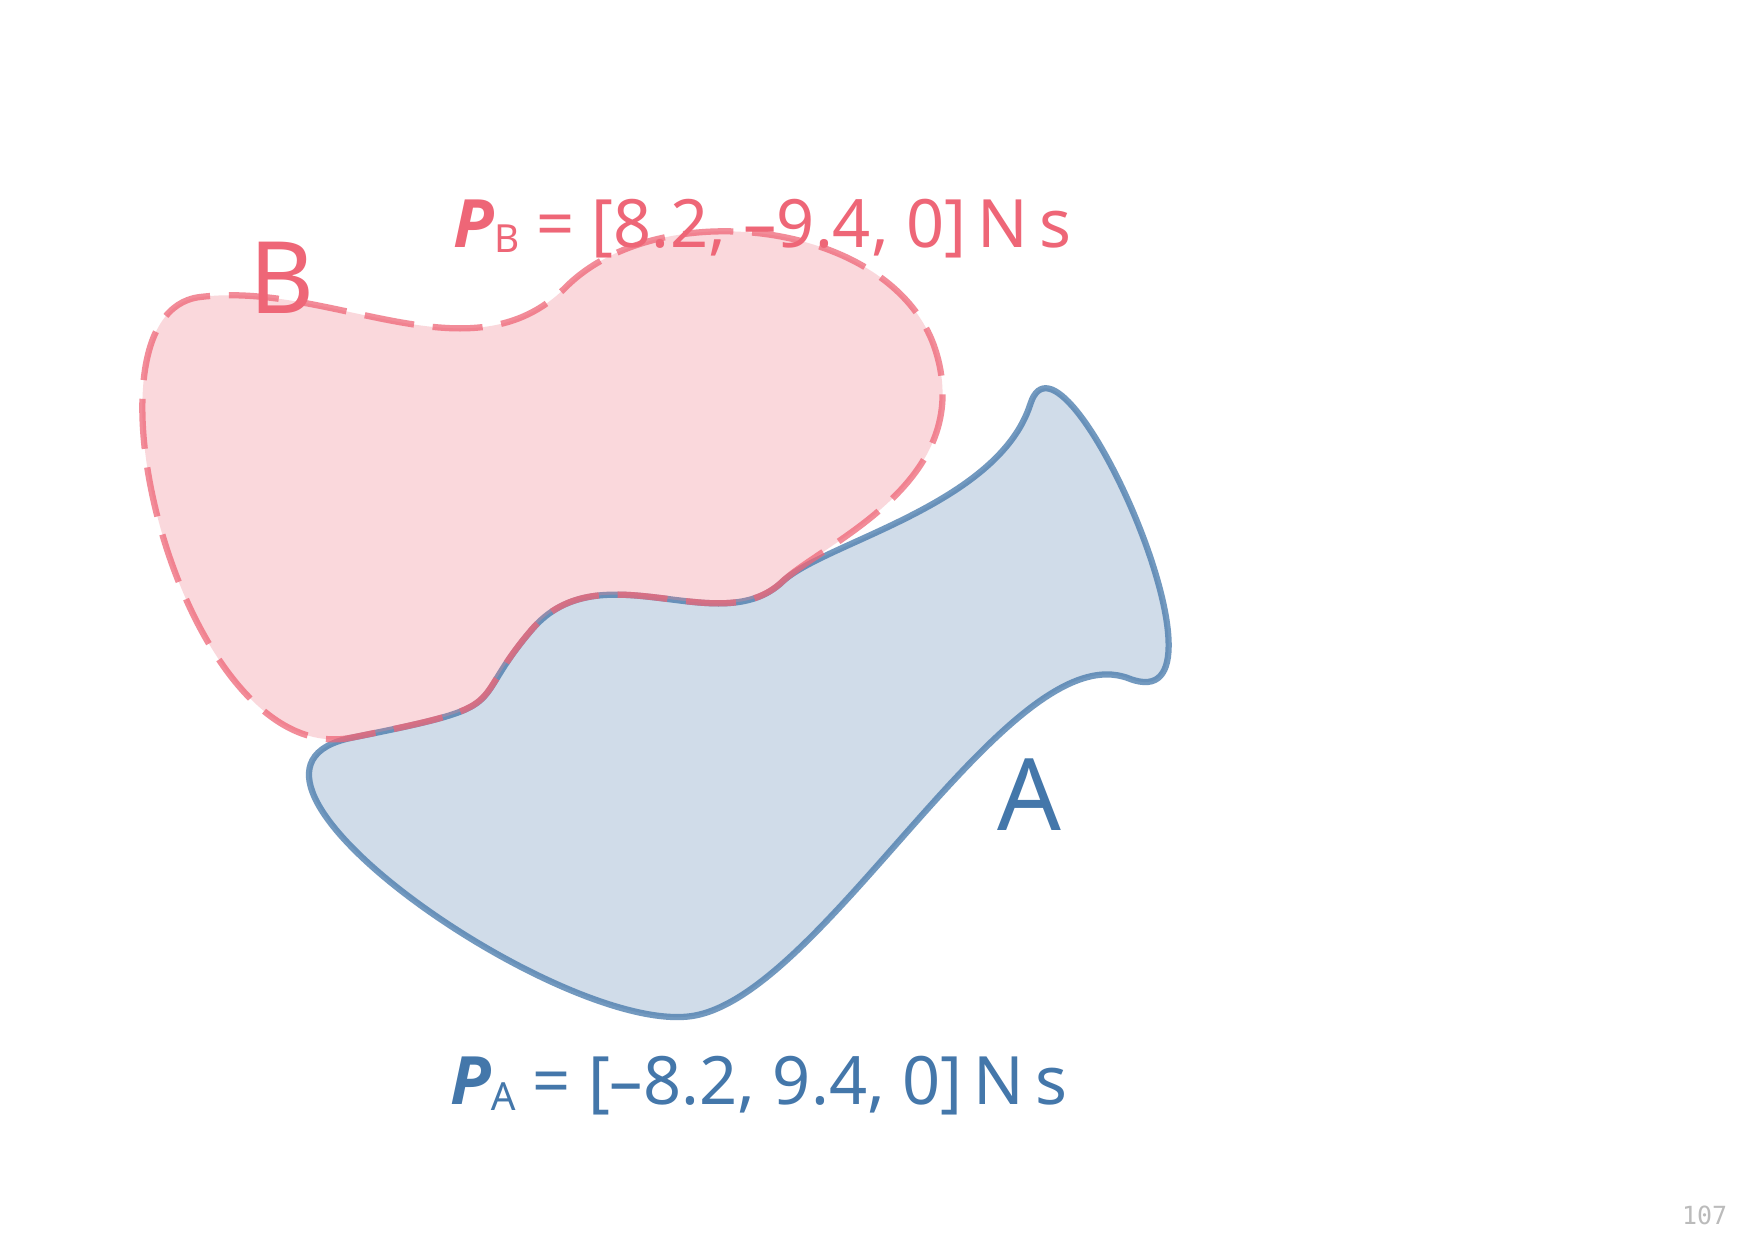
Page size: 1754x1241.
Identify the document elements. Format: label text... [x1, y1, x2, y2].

text_box [142, 231, 1169, 1018]
text_box A [982, 715, 1091, 831]
text_box PB = [8.2, –9.4, 0] N s [438, 159, 1057, 248]
text_box PA = [–8.2, 9.4, 0] N s [435, 1017, 1060, 1106]
text_box B [235, 198, 326, 306]
